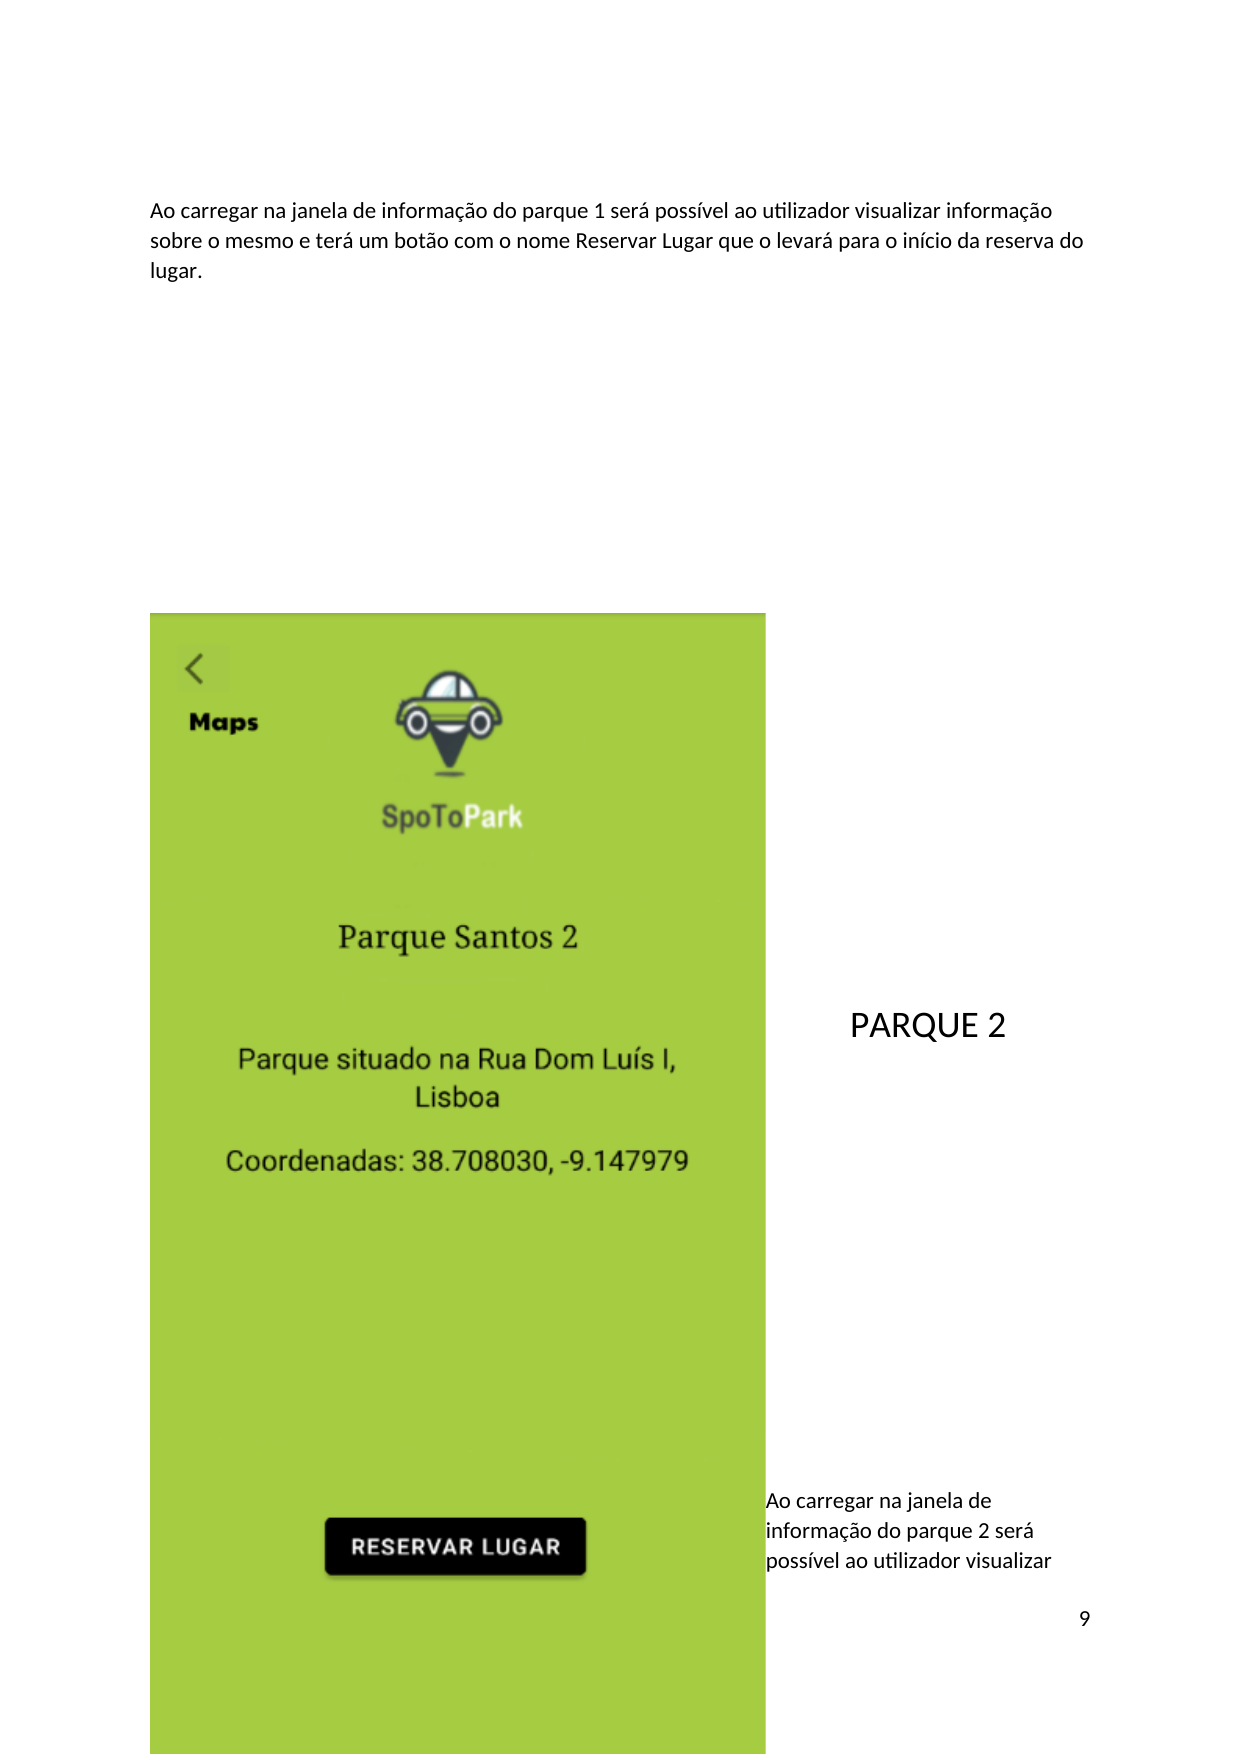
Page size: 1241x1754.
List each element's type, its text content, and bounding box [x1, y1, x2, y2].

text PARQUE 2 [766, 1001, 1090, 1047]
text Ao carregar na janela de informação do parque 1 será possível ao utilizador visualizar informação sobre o mesmo e terá um botão com o nome Reservar Lugar que o levará para o início da reserva do lugar. [150, 197, 1090, 284]
text Ao carregar na janela de informação do parque 2 será possível ao utilizador visualizar [766, 1486, 1090, 1574]
